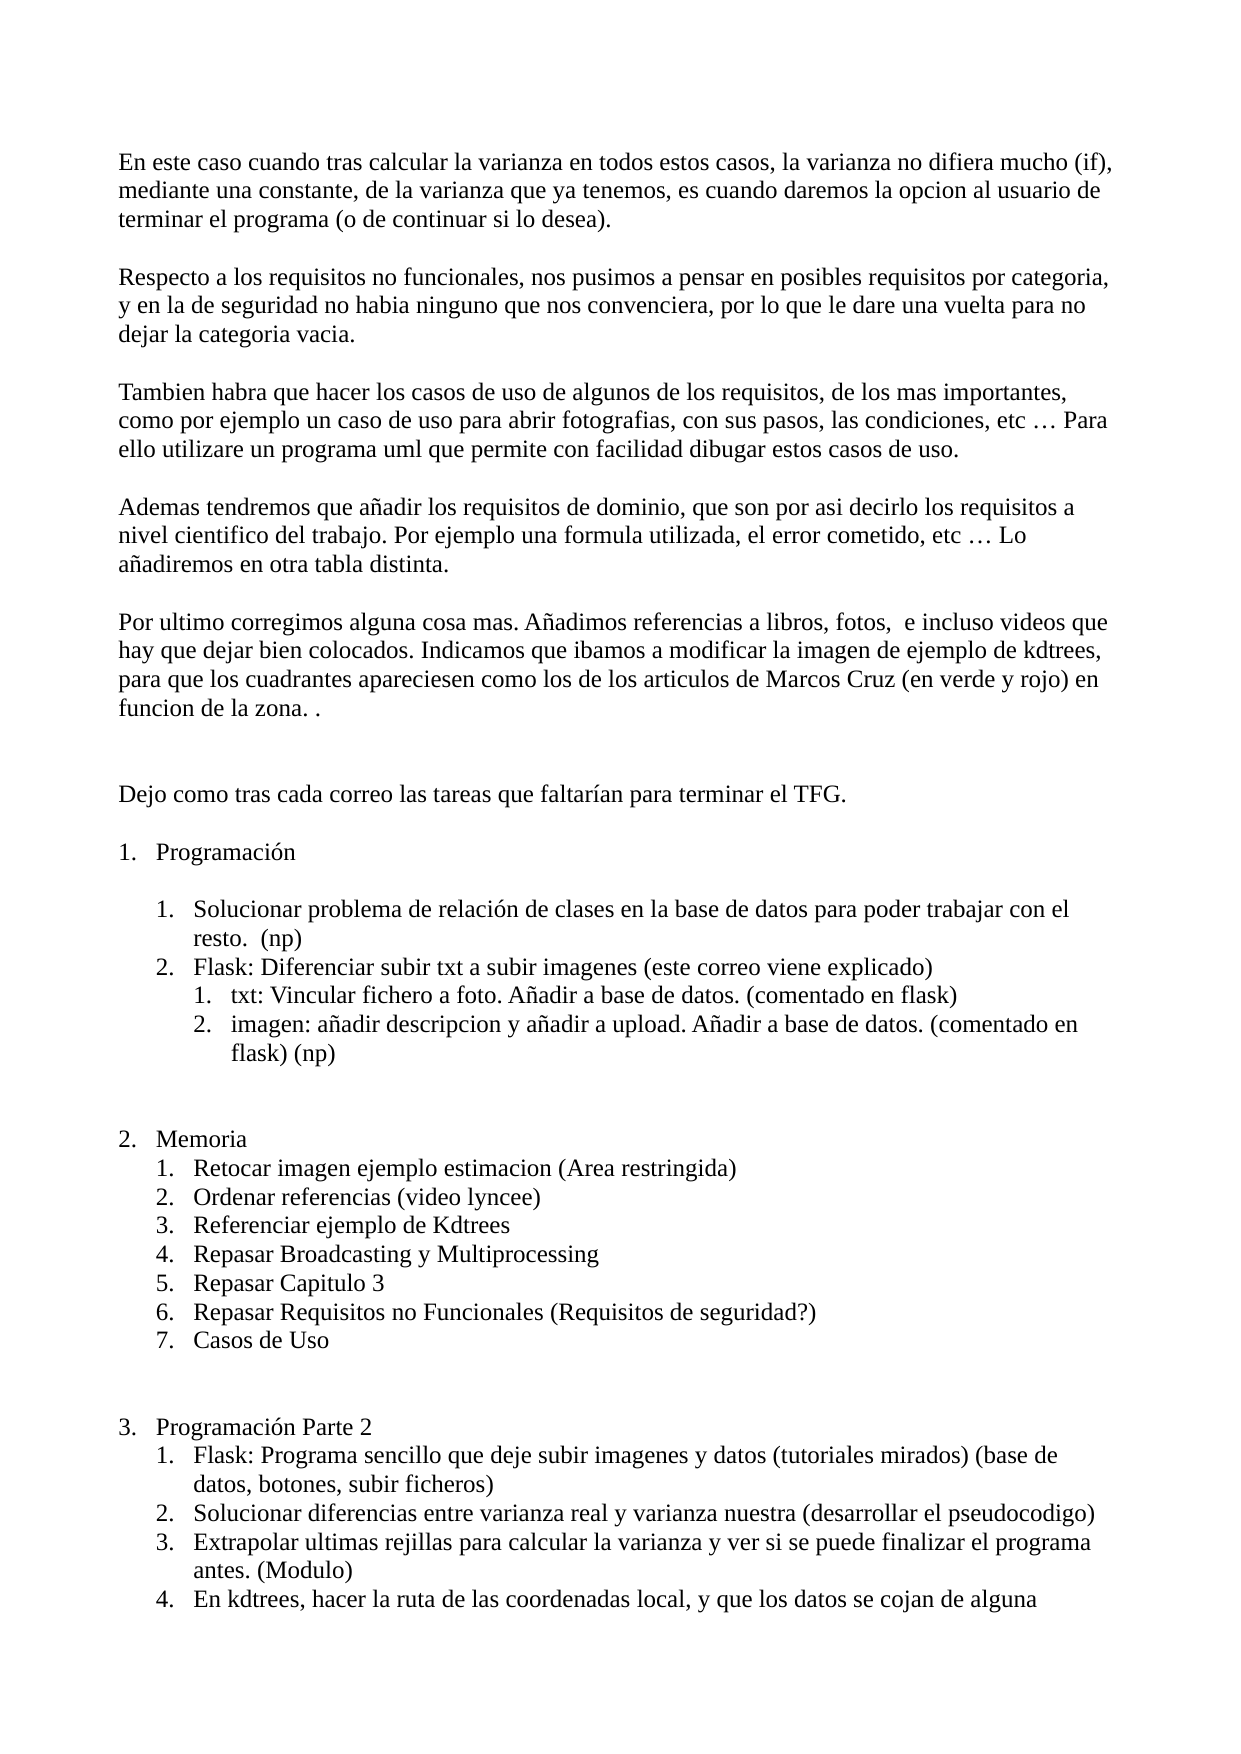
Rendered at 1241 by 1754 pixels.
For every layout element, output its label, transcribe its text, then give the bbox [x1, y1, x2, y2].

text En este caso cuando tras calcular la varianza en todos estos casos, la varianza no difiera mucho (if), mediante una constante, de la varianza que ya tenemos, es cuando daremos la opcion al usuario de terminar el programa (o de continuar si lo desea). [118, 147, 1122, 233]
text Ademas tendremos que añadir los requisitos de dominio, que son por asi decirlo los requisitos a nivel cientifico del trabajo. Por ejemplo una formula utilizada, el error cometido, etc … Lo añadiremos en otra tabla distinta. [118, 492, 1122, 578]
list Extrapolar ultimas rejillas para calcular la varianza y ver si se puede finalizar el programa antes. (Modulo) [156, 1527, 1122, 1584]
text Tambien habra que hacer los casos de uso de algunos de los requisitos, de los mas importantes, como por ejemplo un caso de uso para abrir fotografias, con sus pasos, las condiciones, etc … Para ello utilizare un programa uml que permite con facilidad dibugar estos casos de uso. [118, 377, 1122, 463]
list Solucionar diferencias entre varianza real y varianza nuestra (desarrollar el pseudocodigo) [156, 1498, 1122, 1527]
list Programación [118, 837, 1122, 866]
list Repasar Requisitos no Funcionales (Requisitos de seguridad?) [156, 1297, 1122, 1326]
list Repasar Broadcasting y Multiprocessing [156, 1239, 1122, 1268]
list Memoria [118, 1124, 1122, 1153]
list Flask: Programa sencillo que deje subir imagenes y datos (tutoriales mirados) (base de datos, botones, subir ficheros) [156, 1441, 1122, 1498]
list Casos de Uso [156, 1326, 1122, 1354]
list Flask: Diferenciar subir txt a subir imagenes (este correo viene explicado) [156, 952, 1122, 981]
list txt: Vincular fichero a foto. Añadir a base de datos. (comentado en flask) [193, 981, 1122, 1009]
list Referenciar ejemplo de Kdtrees [156, 1211, 1122, 1239]
list Repasar Capitulo 3 [156, 1268, 1122, 1297]
text Dejo como tras cada correo las tareas que faltarían para terminar el TFG. [118, 779, 1122, 808]
text Por ultimo corregimos alguna cosa mas. Añadimos referencias a libros, fotos, e incluso videos que hay que dejar bien colocados. Indicamos que ibamos a modificar la imagen de ejemplo de kdtrees, para que los cuadrantes apareciesen como los de los articulos de Marcos Cruz (en verde y rojo) en funcion de la zona. . [118, 607, 1122, 722]
list imagen: añadir descripcion y añadir a upload. Añadir a base de datos. (comentado en flask) (np) [193, 1009, 1122, 1067]
text Respecto a los requisitos no funcionales, nos pusimos a pensar en posibles requisitos por categoria, y en la de seguridad no habia ninguno que nos convenciera, por lo que le dare una vuelta para no dejar la categoria vacia. [118, 262, 1122, 348]
list Programación Parte 2 [118, 1412, 1122, 1441]
list En kdtrees, hacer la ruta de las coordenadas local, y que los datos se cojan de alguna [156, 1584, 1122, 1613]
list Solucionar problema de relación de clases en la base de datos para poder trabajar con el resto. (np) [156, 894, 1122, 952]
list Ordenar referencias (video lyncee) [156, 1182, 1122, 1211]
list Retocar imagen ejemplo estimacion (Area restringida) [156, 1153, 1122, 1182]
